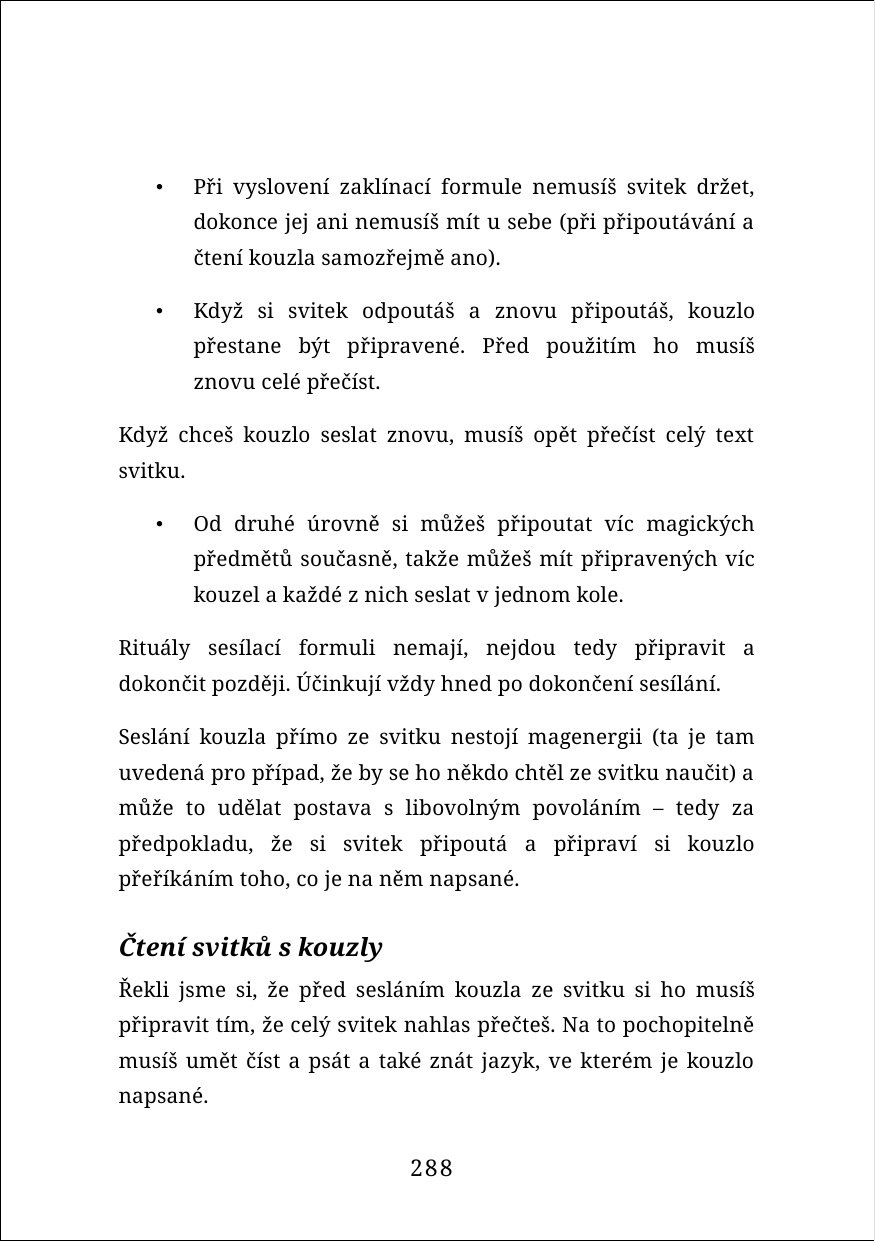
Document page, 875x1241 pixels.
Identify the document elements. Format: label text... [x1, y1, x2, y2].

list Při vyslovení zaklínací formule nemusíš svitek držet, dokonce jej ani nemusíš mít u sebe (při připoutávání a čtení kouzla samozřejmě ano). [156, 172, 756, 271]
subtitle Čtení svitků s kouzly [118, 929, 756, 963]
text Rituály sesílací formuli nemají, nejdou tedy připravit a dokončit později. Účinkují vždy hned po dokončení sesílání. [118, 633, 756, 697]
list Od druhé úrovně si můžeš připoutat víc magických předmětů současně, takže můžeš mít připravených víc kouzel a každé z nich seslat v jednom kole. [156, 509, 756, 608]
text Když chceš kouzlo seslat znovu, musíš opět přečíst celý text svitku. [118, 420, 756, 484]
list Když si svitek odpoutáš a znovu připoutáš, kouzlo přestane být připravené. Před použitím ho musíš znovu celé přečíst. [156, 296, 756, 396]
text Řekli jsme si, že před sesláním kouzla ze svitku si ho musíš připravit tím, že celý svitek nahlas přečteš. Na to pochopitelně musíš umět číst a psát a také znát jazyk, ve kterém je kouzlo napsané. [118, 975, 756, 1110]
text Seslání kouzla přímo ze svitku nestojí magenergii (ta je tam uvedená pro případ, že by se ho někdo chtěl ze svitku naučit) a může to udělat postava s libovolným povoláním – tedy za předpokladu, že si svitek připoutá a připraví si kouzlo přeříkáním toho, co je na něm napsané. [118, 722, 756, 893]
